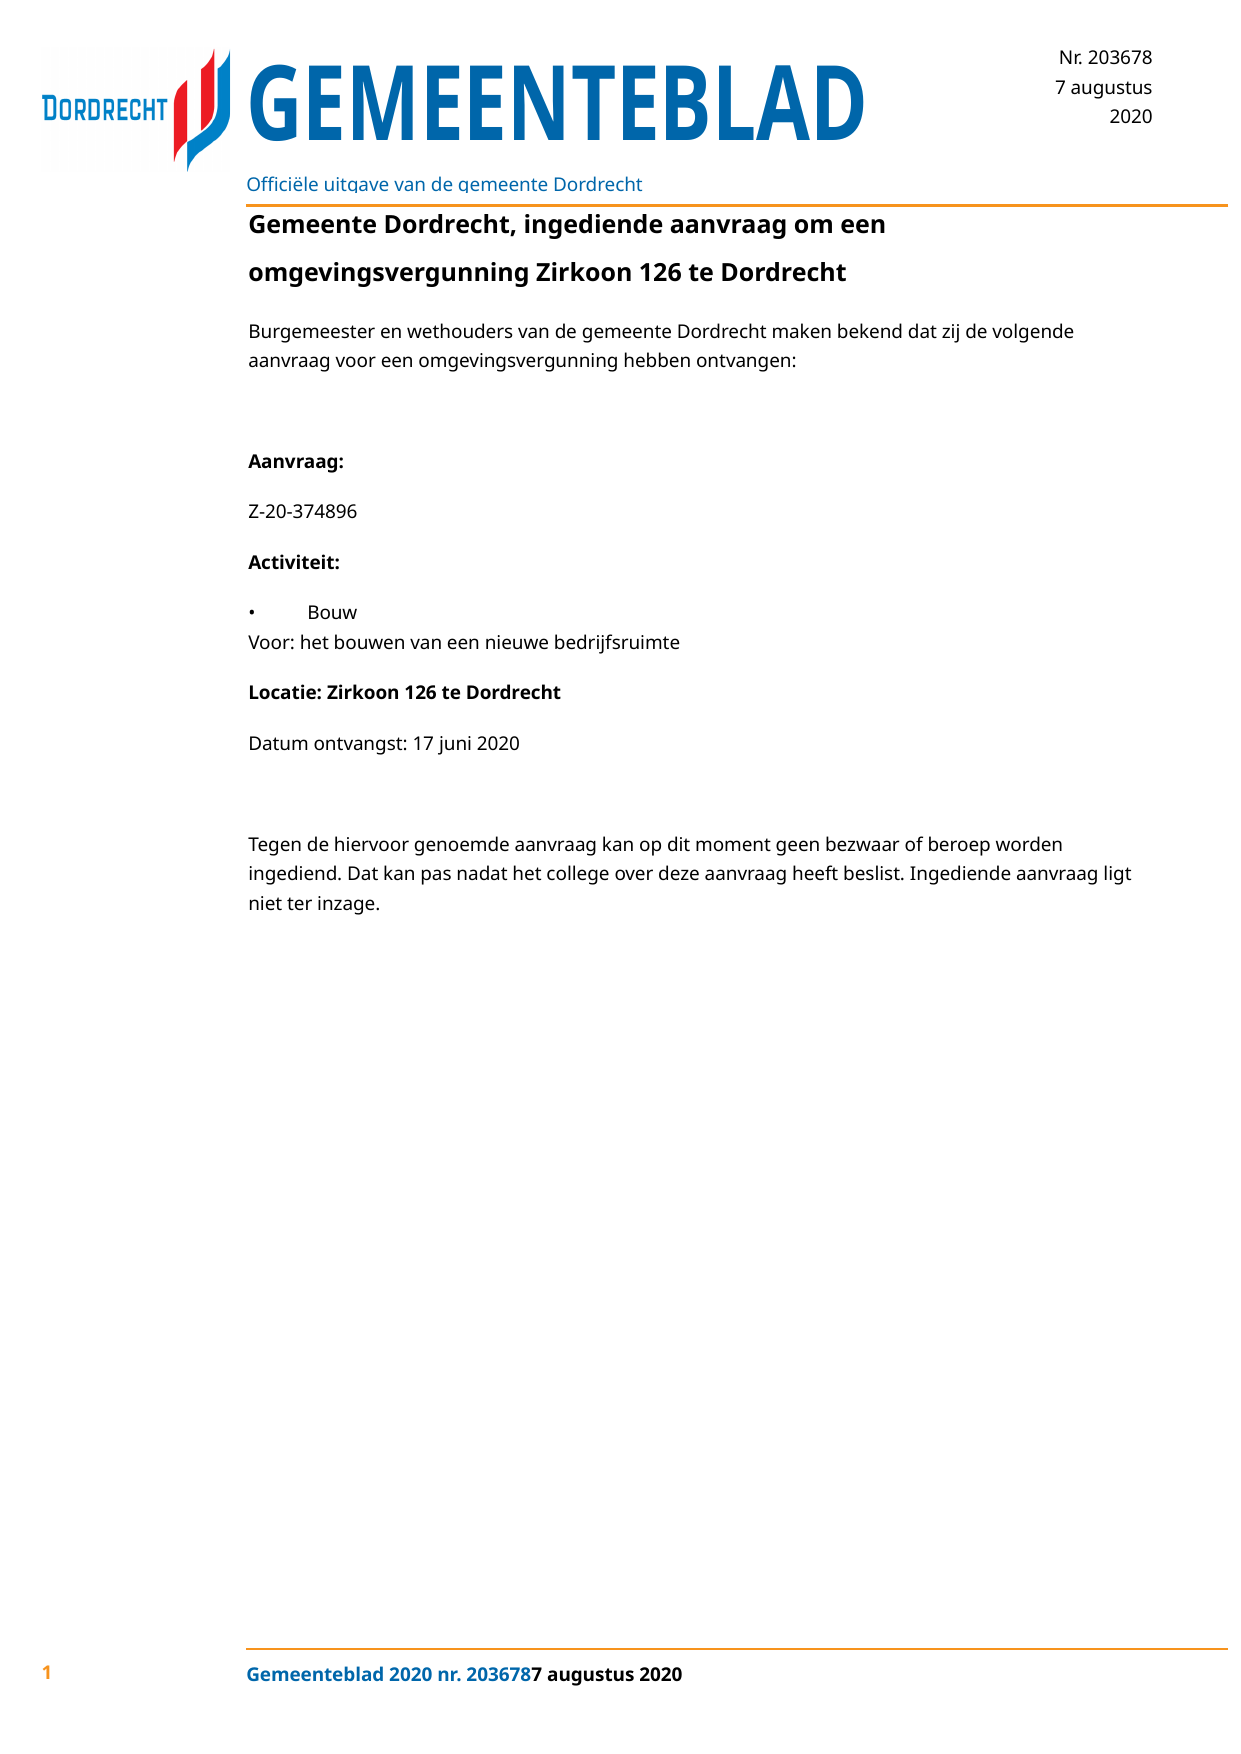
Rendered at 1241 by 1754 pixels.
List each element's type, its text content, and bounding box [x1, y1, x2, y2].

text Activiteit: [248, 549, 1152, 575]
list Bouw [248, 599, 1152, 625]
text Voor: het bouwen van een nieuwe bedrijfsruimte [248, 629, 1152, 655]
picture [41, 47, 231, 172]
text Burgemeester en wethouders van de gemeente Dordrecht maken bekend dat zij de volgende aanvraag voor een omgevingsvergunning hebben ontvangen: [248, 318, 1152, 373]
text Aanvraag: [248, 448, 1152, 474]
text Locatie: Zirkoon 126 te Dordrecht [248, 679, 1152, 705]
text Z-20-374896 [248, 499, 1152, 524]
text Tegen de hiervoor genoemde aanvraag kan op dit moment geen bezwaar of beroep worden ingediend. Dat kan pas nadat het college over deze aanvraag heeft beslist. Ingediende aanvraag ligt niet ter inzage. [248, 831, 1152, 916]
text Datum ontvangst: 17 juni 2020 [248, 730, 1152, 756]
text Gemeente Dordrecht, ingediende aanvraag om een omgevingsvergunning Zirkoon 126 te Dordrecht [248, 207, 1152, 288]
